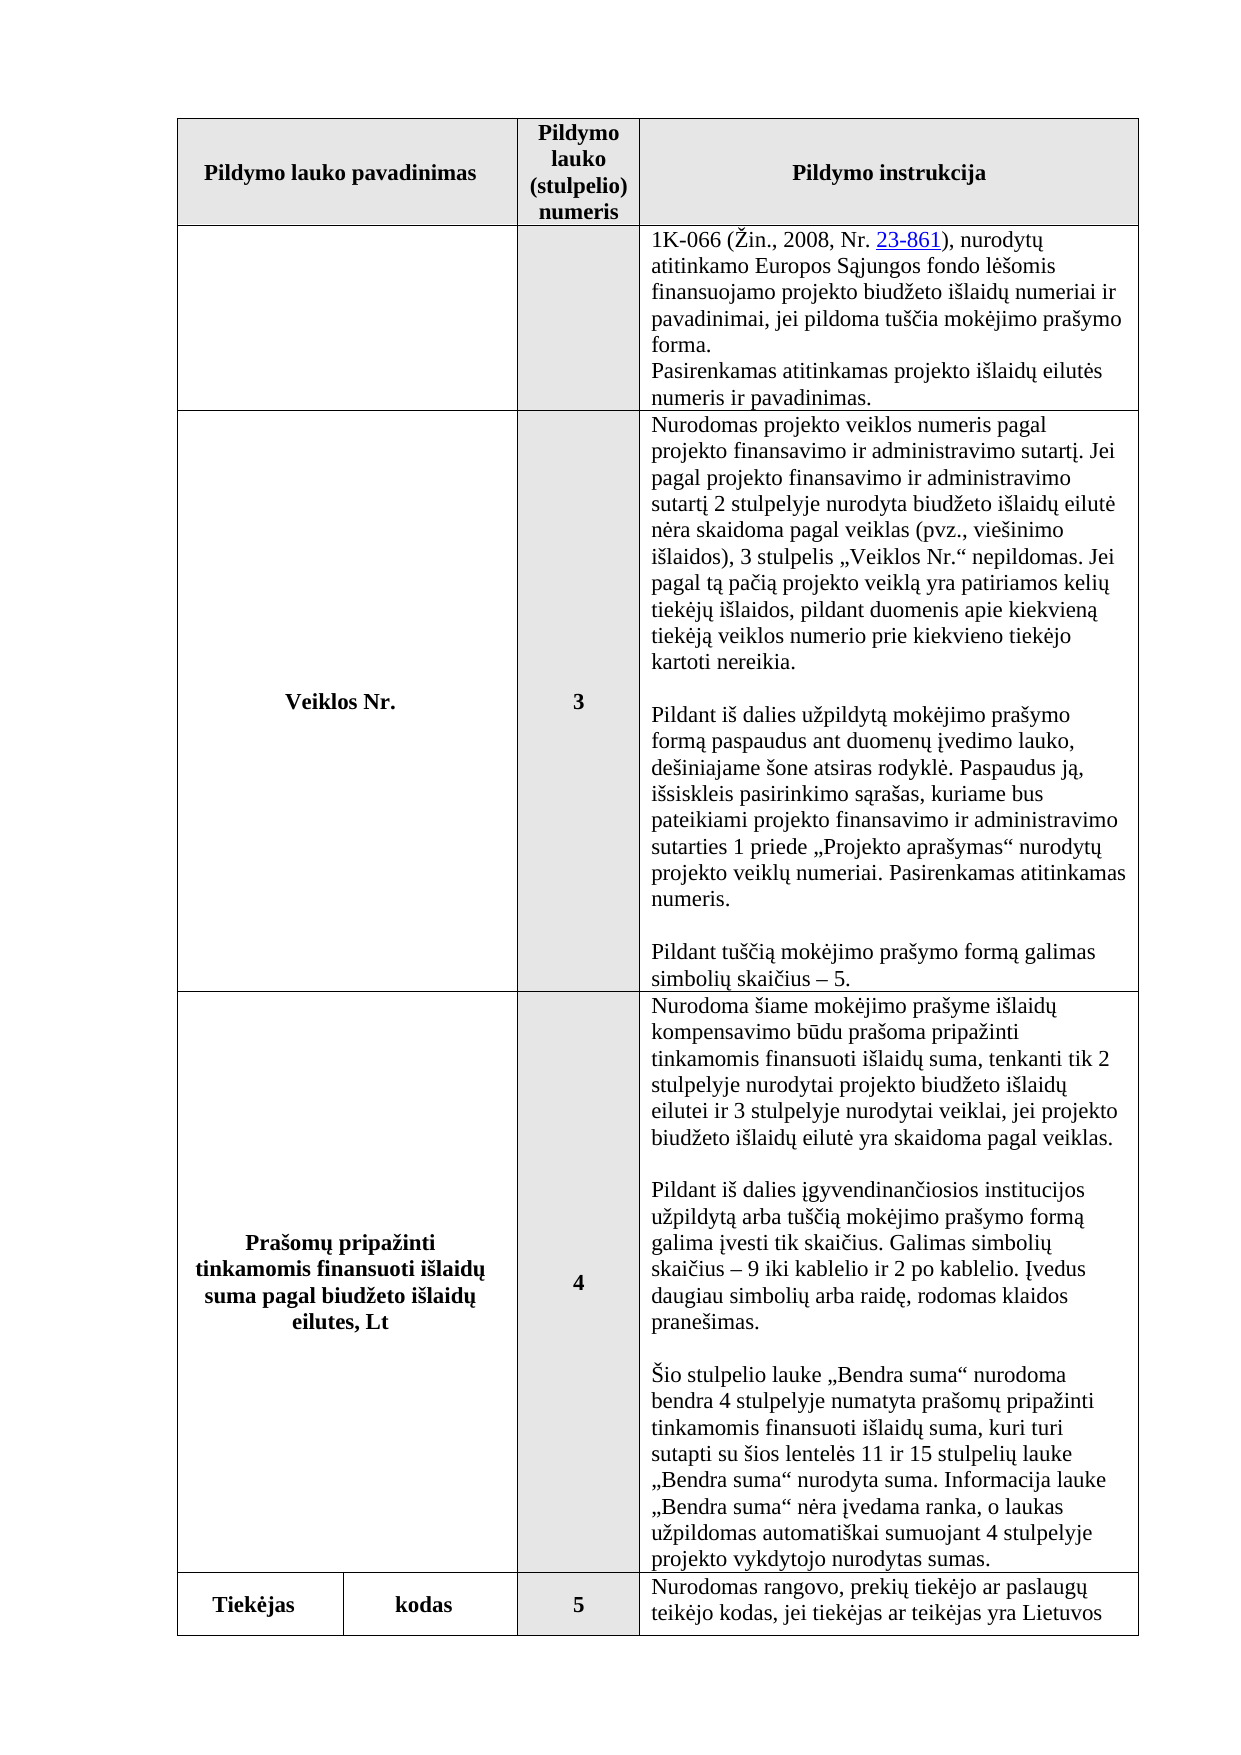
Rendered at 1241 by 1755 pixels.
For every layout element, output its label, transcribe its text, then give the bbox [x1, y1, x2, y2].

table_header Pildymo lauko (stulpelio) numeris [518, 119, 639, 224]
table_cell 4 [518, 992, 639, 1572]
table_cell [178, 226, 517, 410]
table_header Pildymo lauko pavadinimas [178, 119, 517, 224]
table_cell 3 [518, 411, 639, 991]
table_cell [518, 226, 639, 410]
table_cell Veiklos Nr. [178, 411, 517, 991]
table_cell Nurodoma šiame mokėjimo prašyme išlaidų kompensavimo būdu prašoma pripažinti tinkamomis finansuoti išlaidų suma, tenkanti tik 2 stulpelyje nurodytai projekto biudžeto išlaidų eilutei ir 3 stulpelyje nurodytai veiklai, jei projekto biudžeto išlaidų eilutė yra skaidoma pagal veiklas. Pildant iš dalies įgyvendinančiosios institucijos užpildytą arba tuščią mokėjimo prašymo formą galima įvesti tik skaičius. Galimas simbolių skaičius – 9 iki kablelio ir 2 po kablelio. Įvedus daugiau simbolių arba raidę, rodomas klaidos pranešimas. Šio stulpelio lauke „Bendra suma“ nurodoma bendra 4 stulpelyje numatyta prašomų pripažinti tinkamomis finansuoti išlaidų suma, kuri turi sutapti su šios lentelės 11 ir 15 stulpelių lauke „Bendra suma“ nurodyta suma. Informacija lauke „Bendra suma“ nėra įvedama ranka, o laukas užpildomas automatiškai sumuojant 4 stulpelyje projekto vykdytojo nurodytas sumas. [640, 992, 1138, 1572]
table_cell Prašomų pripažinti tinkamomis finansuoti išlaidų suma pagal biudžeto išlaidų eilutes, Lt [178, 992, 517, 1572]
table_cell kodas [344, 1573, 517, 1635]
table_cell Nurodomas projekto veiklos numeris pagal projekto finansavimo ir administravimo sutartį. Jei pagal projekto finansavimo ir administravimo sutartį 2 stulpelyje nurodyta biudžeto išlaidų eilutė nėra skaidoma pagal veiklas (pvz., viešinimo išlaidos), 3 stulpelis „Veiklos Nr.“ nepildomas. Jei pagal tą pačią projekto veiklą yra patiriamos kelių tiekėjų išlaidos, pildant duomenis apie kiekvieną tiekėją veiklos numerio prie kiekvieno tiekėjo kartoti nereikia. Pildant iš dalies užpildytą mokėjimo prašymo formą paspaudus ant duomenų įvedimo lauko, dešiniajame šone atsiras rodyklė. Paspaudus ją, išsiskleis pasirinkimo sąrašas, kuriame bus pateikiami projekto finansavimo ir administravimo sutarties 1 priede „Projekto aprašymas“ nurodytų projekto veiklų numeriai. Pasirenkamas atitinkamas numeris. Pildant tuščią mokėjimo prašymo formą galimas simbolių skaičius – 5. [640, 411, 1138, 991]
table_cell 5 [518, 1573, 639, 1635]
table_cell 1K-066 (Žin., 2008, Nr. 23-861), nurodytų atitinkamo Europos Sąjungos fondo lėšomis finansuojamo projekto biudžeto išlaidų numeriai ir pavadinimai, jei pildoma tuščia mokėjimo prašymo forma. Pasirenkamas atitinkamas projekto išlaidų eilutės numeris ir pavadinimas. [640, 226, 1138, 410]
table_cell Tiekėjas [178, 1573, 343, 1635]
table_header Pildymo instrukcija [640, 119, 1138, 224]
table_cell Nurodomas rangovo, prekių tiekėjo ar paslaugų teikėjo kodas, jei tiekėjas ar teikėjas yra Lietuvos [640, 1573, 1138, 1635]
